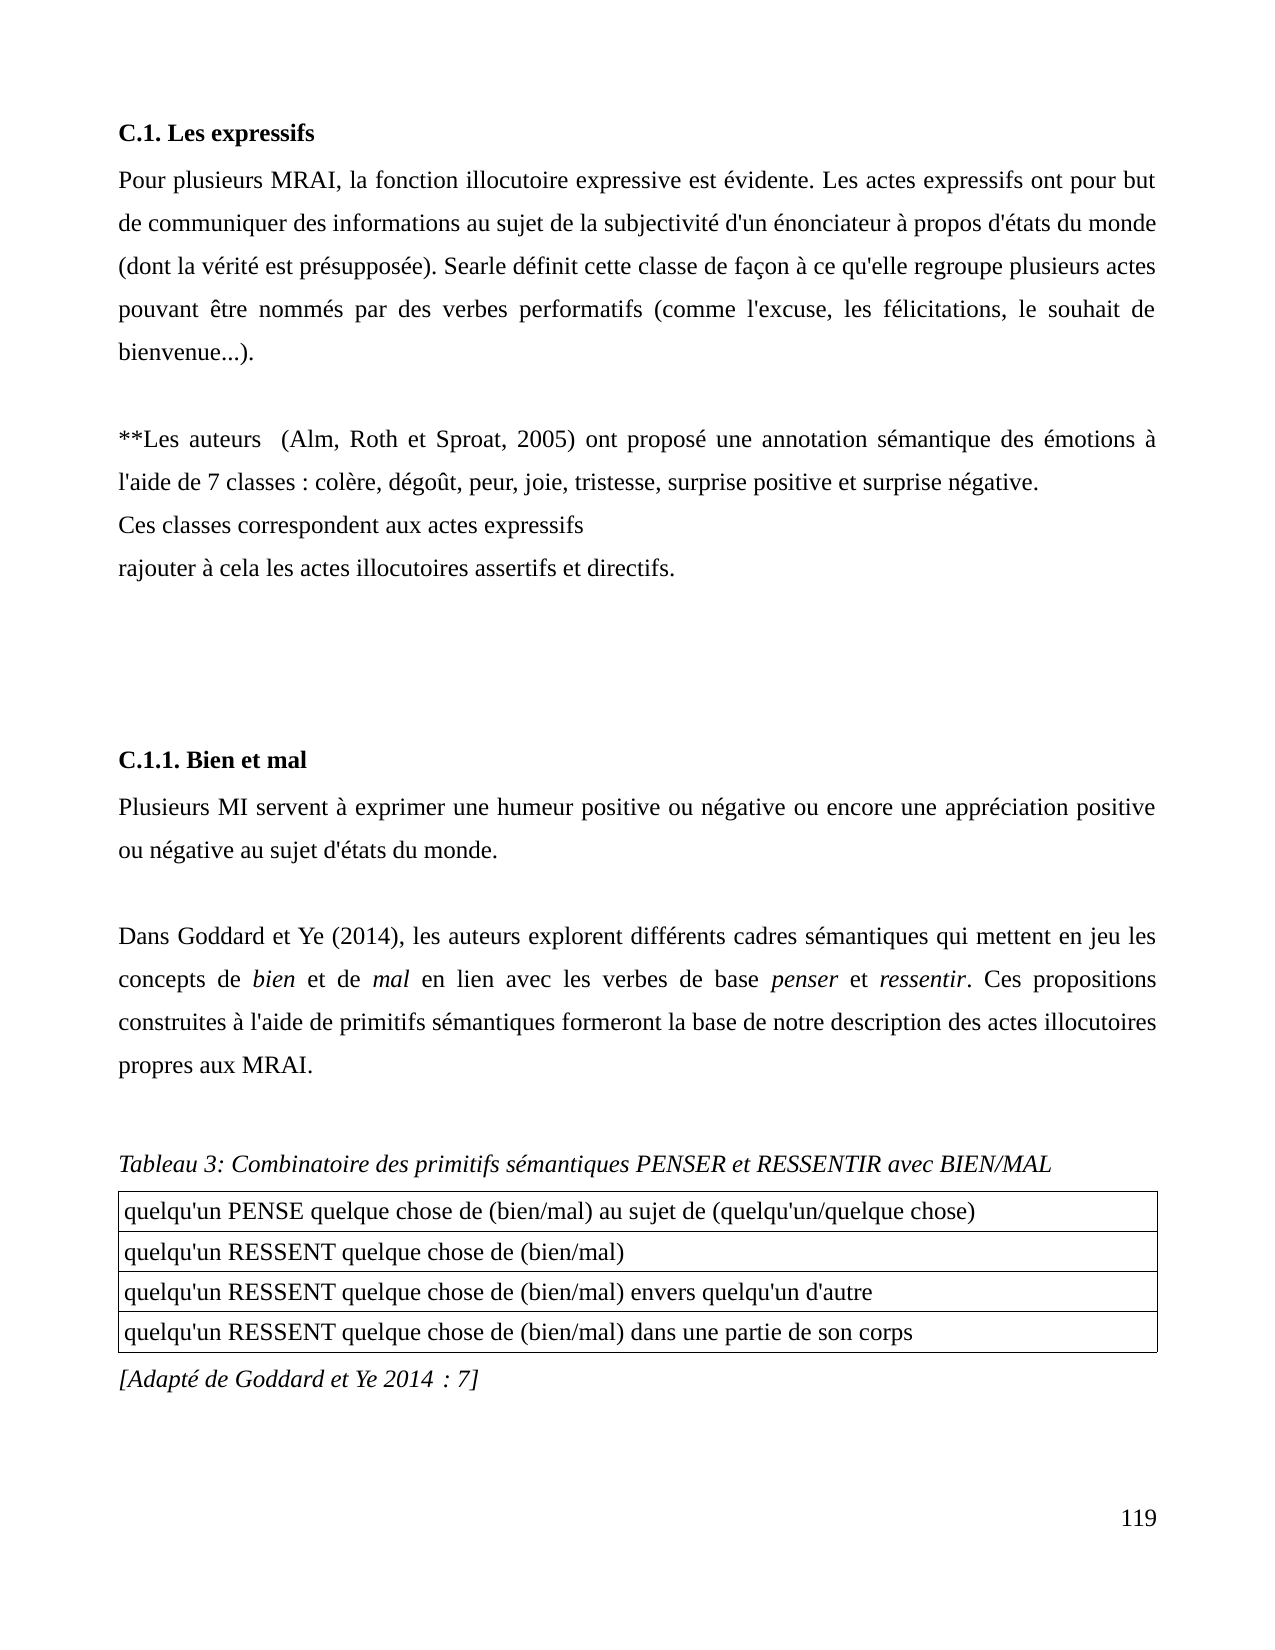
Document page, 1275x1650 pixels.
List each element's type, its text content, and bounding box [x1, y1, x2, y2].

table_cell quelqu'un RESSENT quelque chose de (bien/mal) dans une partie de son corps [119, 1312, 1157, 1352]
text rajouter à cela les actes illocutoires assertifs et directifs. [118, 553, 1157, 582]
subtitle C.1.1. Bien et mal [118, 745, 1157, 774]
text Plusieurs MI servent à exprimer une humeur positive ou négative ou encore une appréciation positive ou négative au sujet d'états du monde. [118, 792, 1157, 864]
text Ces classes correspondent aux actes expressifs [118, 510, 1157, 539]
table_cell quelqu'un RESSENT quelque chose de (bien/mal) [119, 1232, 1157, 1271]
table_cell quelqu'un RESSENT quelque chose de (bien/mal) envers quelqu'un d'autre [119, 1272, 1157, 1311]
subtitle C.1. Les expressifs [118, 118, 1157, 147]
text [Adapté de Goddard et Ye 2014 : 7] [118, 1364, 1157, 1393]
text **Les auteurs (Alm, Roth et Sproat, 2005) ont proposé une annotation sémantique des émotions à l'aide de 7 classes : colère, dégoût, peur, joie, tristesse, surprise positive et surprise négative. [118, 424, 1157, 496]
text Dans Goddard et Ye (2014), les auteurs explorent différents cadres sémantiques qui mettent en jeu les concepts de bien et de mal en lien avec les verbes de base penser et ressentir. Ces propositions construites à l'aide de primitifs sémantiques formeront la base de notre description des actes illocutoires propres aux MRAI. [118, 921, 1157, 1079]
text Pour plusieurs MRAI, la fonction illocutoire expressive est évidente. Les actes expressifs ont pour but de communiquer des informations au sujet de la subjectivité d'un énonciateur à propos d'états du monde (dont la vérité est présupposée). Searle définit cette classe de façon à ce qu'elle regroupe plusieurs actes pouvant être nommés par des verbes performatifs (comme l'excuse, les félicitations, le souhait de bienvenue...). [118, 165, 1157, 366]
text Tableau 3: Combinatoire des primitifs sémantiques PENSER et RESSENTIR avec BIEN/MAL [118, 1149, 1157, 1178]
table_header quelqu'un PENSE quelque chose de (bien/mal) au sujet de (quelqu'un/quelque chose) [119, 1192, 1157, 1231]
